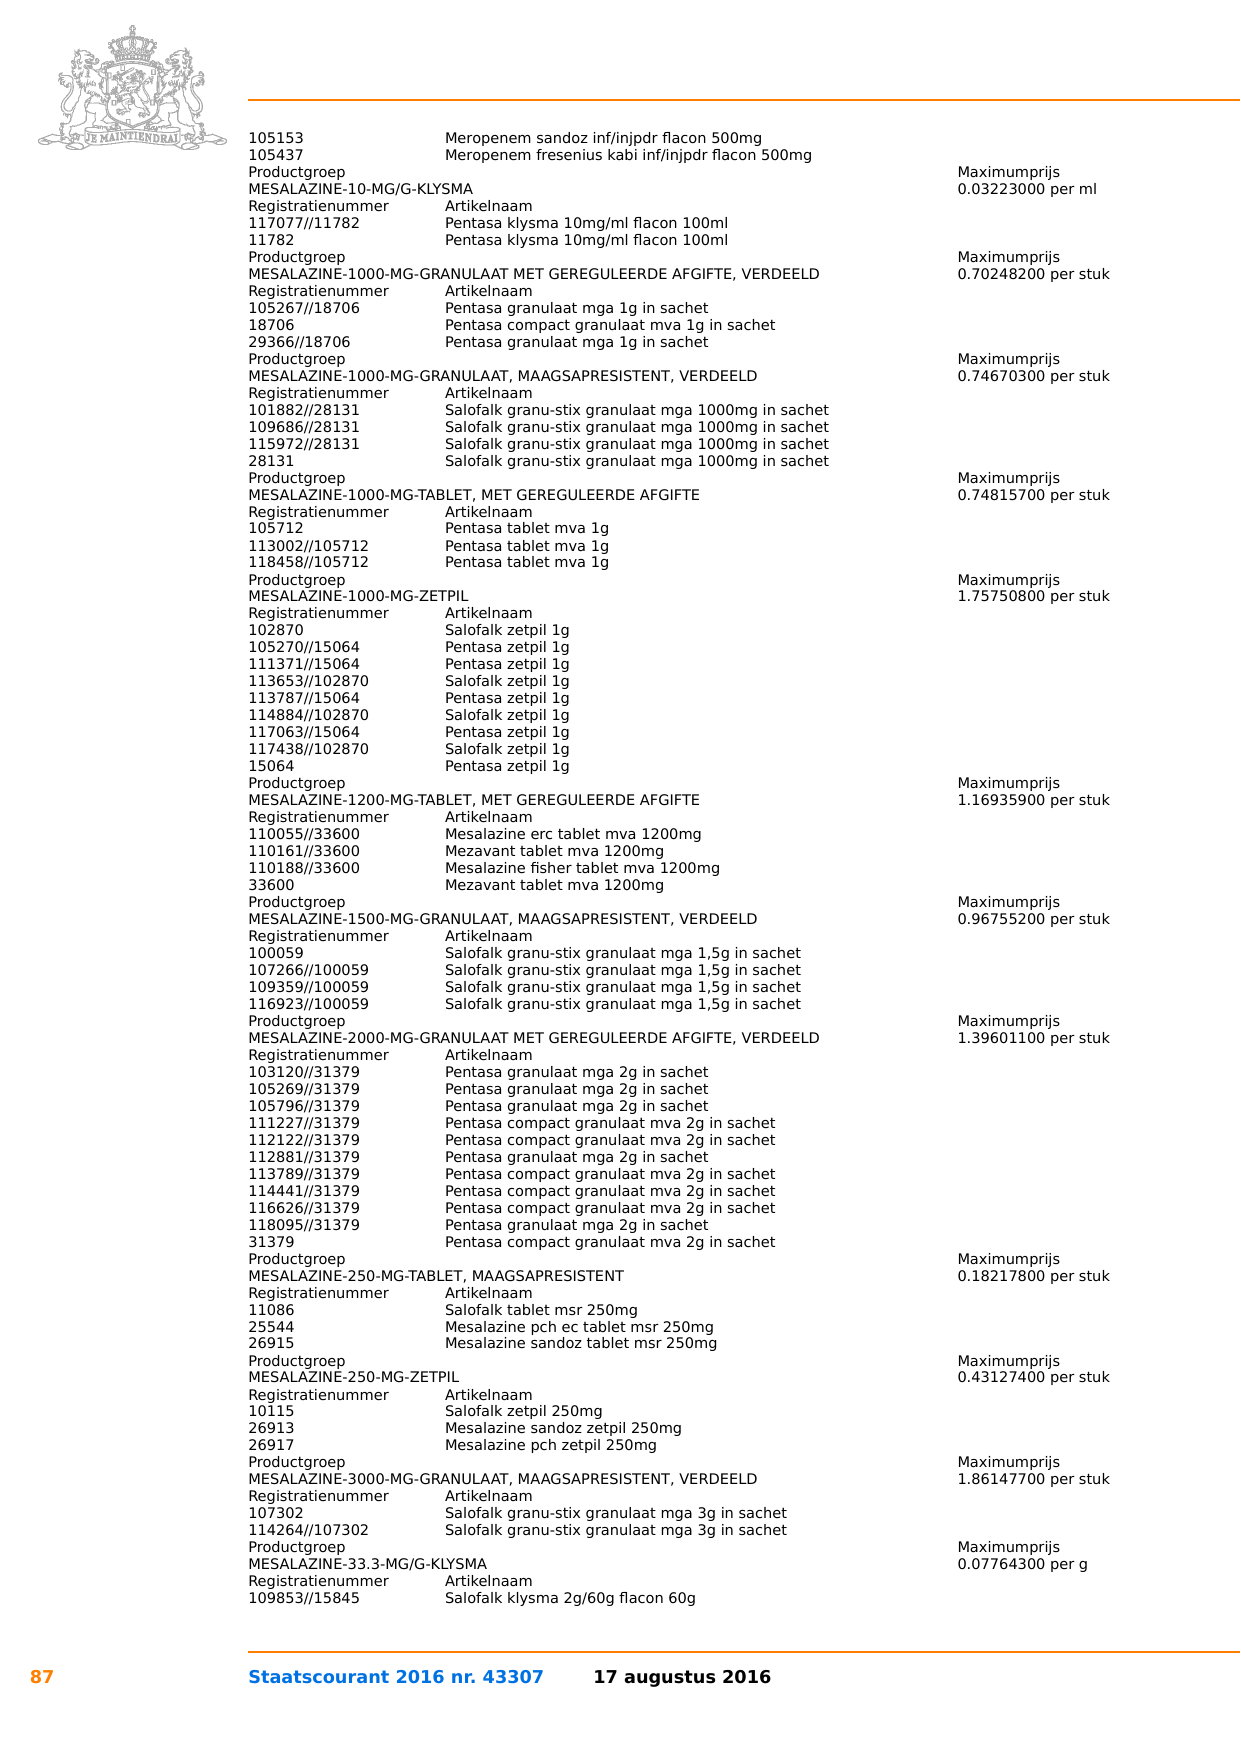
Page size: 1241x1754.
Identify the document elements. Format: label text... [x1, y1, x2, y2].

table_cell Pentasa klysma 10mg/ml flacon 100ml [439, 232, 951, 249]
table_cell 1.16935900 per stuk [951, 792, 1163, 809]
table_cell [951, 826, 1163, 843]
table_cell Maximumprijs [951, 1539, 1163, 1556]
table_cell Pentasa compact granulaat mva 2g in sachet [439, 1234, 951, 1251]
table_cell Productgroep [248, 1353, 439, 1369]
table_cell Mesalazine pch zetpil 250mg [439, 1437, 951, 1454]
table_cell 105153 [248, 130, 439, 147]
table_cell MESALAZINE-2000-MG-GRANULAAT MET GEREGULEERDE AFGIFTE, VERDEELD [248, 1030, 951, 1047]
table_cell Registratienummer [248, 385, 439, 402]
table_cell Salofalk zetpil 1g [439, 673, 951, 690]
table_cell [951, 419, 1163, 436]
table_cell Artikelnaam [439, 198, 951, 215]
table_cell [439, 1251, 951, 1267]
table_cell 105796//31379 [248, 1098, 439, 1115]
table_cell Productgroep [248, 775, 439, 792]
table_cell [951, 283, 1163, 300]
table_cell Productgroep [248, 249, 439, 266]
table_cell [951, 436, 1163, 452]
table_cell [439, 1353, 951, 1369]
table_cell [951, 554, 1163, 571]
table_cell [951, 690, 1163, 707]
table_cell [951, 1115, 1163, 1132]
table_cell Salofalk zetpil 250mg [439, 1403, 951, 1420]
table_cell 109686//28131 [248, 419, 439, 436]
table_cell Pentasa zetpil 1g [439, 758, 951, 775]
table_cell Pentasa compact granulaat mva 1g in sachet [439, 317, 951, 334]
table_cell 0.07764300 per g [951, 1556, 1163, 1573]
table_cell [951, 130, 1163, 147]
table_cell MESALAZINE-250-MG-ZETPIL [248, 1369, 951, 1386]
table_cell Pentasa granulaat mga 2g in sachet [439, 1149, 951, 1166]
table_cell 0.96755200 per stuk [951, 911, 1163, 928]
table_cell Pentasa compact granulaat mva 2g in sachet [439, 1132, 951, 1149]
table_cell Pentasa compact granulaat mva 2g in sachet [439, 1183, 951, 1199]
table_cell Registratienummer [248, 1285, 439, 1301]
table_cell [951, 605, 1163, 622]
table_cell [951, 809, 1163, 826]
table_cell Salofalk granu-stix granulaat mga 1,5g in sachet [439, 979, 951, 996]
table_cell 18706 [248, 317, 439, 334]
table_cell [439, 775, 951, 792]
table_cell Mezavant tablet mva 1200mg [439, 843, 951, 860]
table_cell [951, 1149, 1163, 1166]
table_cell Artikelnaam [439, 1488, 951, 1505]
table_cell [951, 962, 1163, 979]
table_cell Artikelnaam [439, 1047, 951, 1064]
table_cell [439, 1454, 951, 1471]
table_cell [951, 147, 1163, 164]
table_cell 0.74670300 per stuk [951, 368, 1163, 384]
table_cell [439, 470, 951, 486]
table_cell Productgroep [248, 1454, 439, 1471]
table_cell Mesalazine erc tablet mva 1200mg [439, 826, 951, 843]
table_cell [951, 1047, 1163, 1064]
table_cell Salofalk granu-stix granulaat mga 1000mg in sachet [439, 453, 951, 469]
table_cell [951, 1437, 1163, 1454]
table_cell Registratienummer [248, 1047, 439, 1064]
table_cell 26915 [248, 1335, 439, 1352]
table_cell [951, 945, 1163, 962]
table_cell Meropenem sandoz inf/injpdr flacon 500mg [439, 130, 951, 147]
table_cell Salofalk granu-stix granulaat mga 1000mg in sachet [439, 436, 951, 452]
table_cell Artikelnaam [439, 385, 951, 402]
table_cell Registratienummer [248, 1488, 439, 1505]
table_cell [951, 673, 1163, 690]
table_cell [951, 385, 1163, 402]
table_cell [951, 979, 1163, 996]
table_cell Mesalazine pch ec tablet msr 250mg [439, 1319, 951, 1335]
table_cell [951, 1319, 1163, 1335]
table_cell Salofalk granu-stix granulaat mga 1,5g in sachet [439, 945, 951, 962]
table_cell 110055//33600 [248, 826, 439, 843]
table_cell 114264//107302 [248, 1522, 439, 1539]
table_cell Maximumprijs [951, 164, 1163, 181]
table_cell [439, 249, 951, 266]
table_cell Pentasa compact granulaat mva 2g in sachet [439, 1115, 951, 1132]
table_cell Registratienummer [248, 283, 439, 300]
table_cell 118458//105712 [248, 554, 439, 571]
table_cell 33600 [248, 877, 439, 894]
table_cell 107266//100059 [248, 962, 439, 979]
table_cell 11782 [248, 232, 439, 249]
table_cell 107302 [248, 1505, 439, 1522]
table_cell 110188//33600 [248, 860, 439, 877]
table_cell 0.74815700 per stuk [951, 486, 1163, 503]
table_cell 105270//15064 [248, 639, 439, 656]
table_cell 105269//31379 [248, 1081, 439, 1098]
table_cell MESALAZINE-10-MG/G-KLYSMA [248, 181, 951, 198]
table_cell Artikelnaam [439, 928, 951, 945]
table_cell 111227//31379 [248, 1115, 439, 1132]
table_cell [951, 1098, 1163, 1115]
table_cell 103120//31379 [248, 1064, 439, 1081]
table_cell 31379 [248, 1234, 439, 1251]
table_cell [951, 656, 1163, 673]
table_cell Mesalazine fisher tablet mva 1200mg [439, 860, 951, 877]
table_cell 117077//11782 [248, 215, 439, 232]
table_cell [951, 860, 1163, 877]
table_cell Maximumprijs [951, 470, 1163, 486]
table_cell Maximumprijs [951, 351, 1163, 368]
table_cell 101882//28131 [248, 402, 439, 418]
table_cell Productgroep [248, 1013, 439, 1030]
table_cell Maximumprijs [951, 1454, 1163, 1471]
table_cell 1.39601100 per stuk [951, 1030, 1163, 1047]
table_cell [951, 758, 1163, 775]
table_cell 0.03223000 per ml [951, 181, 1163, 198]
table_cell Salofalk zetpil 1g [439, 707, 951, 724]
table_cell Meropenem fresenius kabi inf/injpdr flacon 500mg [439, 147, 951, 164]
table_cell Registratienummer [248, 605, 439, 622]
table_cell 113653//102870 [248, 673, 439, 690]
table_cell [951, 1166, 1163, 1183]
table_cell 15064 [248, 758, 439, 775]
table_cell [951, 317, 1163, 334]
table_cell [439, 571, 951, 588]
table_cell Salofalk granu-stix granulaat mga 1000mg in sachet [439, 419, 951, 436]
table_cell Productgroep [248, 351, 439, 368]
table_cell Productgroep [248, 894, 439, 911]
table_cell MESALAZINE-3000-MG-GRANULAAT, MAAGSAPRESISTENT, VERDEELD [248, 1471, 951, 1488]
table_cell MESALAZINE-1000-MG-TABLET, MET GEREGULEERDE AFGIFTE [248, 486, 951, 503]
table_cell 29366//18706 [248, 334, 439, 351]
table_cell Maximumprijs [951, 1013, 1163, 1030]
table_cell Maximumprijs [951, 1353, 1163, 1369]
table_cell 115972//28131 [248, 436, 439, 452]
table_cell Maximumprijs [951, 571, 1163, 588]
table_cell [951, 232, 1163, 249]
table_cell [951, 1183, 1163, 1199]
table_cell [951, 1386, 1163, 1403]
table_cell MESALAZINE-1500-MG-GRANULAAT, MAAGSAPRESISTENT, VERDEELD [248, 911, 951, 928]
table_cell [951, 1285, 1163, 1301]
table_cell [951, 1522, 1163, 1539]
table_cell 105267//18706 [248, 300, 439, 317]
table_cell [951, 724, 1163, 741]
table_cell Salofalk granu-stix granulaat mga 1000mg in sachet [439, 402, 951, 418]
table_cell Pentasa zetpil 1g [439, 639, 951, 656]
table_cell Artikelnaam [439, 809, 951, 826]
table_cell [439, 1539, 951, 1556]
table_cell MESALAZINE-33.3-MG/G-KLYSMA [248, 1556, 951, 1573]
table_cell [951, 538, 1163, 554]
table_cell 105437 [248, 147, 439, 164]
table_cell 116626//31379 [248, 1200, 439, 1217]
table_cell Salofalk zetpil 1g [439, 741, 951, 758]
table_cell Pentasa compact granulaat mva 2g in sachet [439, 1200, 951, 1217]
table_cell 113789//31379 [248, 1166, 439, 1183]
table_cell Pentasa granulaat mga 1g in sachet [439, 334, 951, 351]
table_cell Pentasa tablet mva 1g [439, 538, 951, 554]
table_cell Productgroep [248, 571, 439, 588]
table_cell MESALAZINE-1000-MG-ZETPIL [248, 588, 951, 605]
table_cell 0.18217800 per stuk [951, 1268, 1163, 1284]
table_cell [951, 1335, 1163, 1352]
table_cell 116923//100059 [248, 996, 439, 1013]
table_cell Productgroep [248, 164, 439, 181]
table_cell MESALAZINE-1000-MG-GRANULAAT MET GEREGULEERDE AFGIFTE, VERDEELD [248, 266, 951, 283]
table_cell Artikelnaam [439, 605, 951, 622]
table_cell Pentasa granulaat mga 1g in sachet [439, 300, 951, 317]
table_cell Mesalazine sandoz zetpil 250mg [439, 1420, 951, 1437]
table_cell Pentasa tablet mva 1g [439, 554, 951, 571]
table_cell Pentasa tablet mva 1g [439, 520, 951, 537]
table_cell Maximumprijs [951, 249, 1163, 266]
table_cell 105712 [248, 520, 439, 537]
table_cell 111371//15064 [248, 656, 439, 673]
table_cell 112881//31379 [248, 1149, 439, 1166]
table_cell Pentasa granulaat mga 2g in sachet [439, 1098, 951, 1115]
table_cell 11086 [248, 1301, 439, 1318]
table_cell Mesalazine sandoz tablet msr 250mg [439, 1335, 951, 1352]
table_cell 26917 [248, 1437, 439, 1454]
table_cell 114884//102870 [248, 707, 439, 724]
table_cell [951, 741, 1163, 758]
table_cell 113002//105712 [248, 538, 439, 554]
table_cell [951, 215, 1163, 232]
table_cell Productgroep [248, 470, 439, 486]
table_cell [951, 1132, 1163, 1149]
table_cell 10115 [248, 1403, 439, 1420]
table_cell Maximumprijs [951, 1251, 1163, 1267]
table_cell [951, 1064, 1163, 1081]
table_cell Salofalk granu-stix granulaat mga 1,5g in sachet [439, 996, 951, 1013]
table_cell Salofalk granu-stix granulaat mga 3g in sachet [439, 1505, 951, 1522]
table_cell [951, 622, 1163, 639]
table_cell Registratienummer [248, 198, 439, 215]
table_cell Pentasa compact granulaat mva 2g in sachet [439, 1166, 951, 1183]
table_cell 118095//31379 [248, 1217, 439, 1233]
table_cell [951, 1301, 1163, 1318]
table_cell [951, 1505, 1163, 1522]
table_cell 112122//31379 [248, 1132, 439, 1149]
table_cell Artikelnaam [439, 1573, 951, 1590]
table_cell Maximumprijs [951, 894, 1163, 911]
table_cell Artikelnaam [439, 283, 951, 300]
table_cell 25544 [248, 1319, 439, 1335]
table_cell 113787//15064 [248, 690, 439, 707]
table_cell Pentasa zetpil 1g [439, 724, 951, 741]
table_cell [951, 928, 1163, 945]
table_cell 0.70248200 per stuk [951, 266, 1163, 283]
table_cell [439, 164, 951, 181]
table_cell MESALAZINE-1200-MG-TABLET, MET GEREGULEERDE AFGIFTE [248, 792, 951, 809]
table_cell [439, 894, 951, 911]
table_cell [951, 843, 1163, 860]
table_cell Registratienummer [248, 928, 439, 945]
table_cell Pentasa granulaat mga 2g in sachet [439, 1081, 951, 1098]
table_cell [951, 1403, 1163, 1420]
table_cell Salofalk klysma 2g/60g flacon 60g [439, 1590, 951, 1607]
table_cell [951, 639, 1163, 656]
table_cell Mezavant tablet mva 1200mg [439, 877, 951, 894]
table_cell [951, 877, 1163, 894]
table_cell 1.86147700 per stuk [951, 1471, 1163, 1488]
table_cell Pentasa granulaat mga 2g in sachet [439, 1217, 951, 1233]
table_cell 102870 [248, 622, 439, 639]
table_cell 109359//100059 [248, 979, 439, 996]
table_cell 109853//15845 [248, 1590, 439, 1607]
table_cell Pentasa zetpil 1g [439, 690, 951, 707]
table_cell Salofalk zetpil 1g [439, 622, 951, 639]
table_cell [951, 198, 1163, 215]
table_cell Salofalk granu-stix granulaat mga 3g in sachet [439, 1522, 951, 1539]
table_cell [951, 1573, 1163, 1590]
table_cell [951, 1200, 1163, 1217]
table_cell Salofalk tablet msr 250mg [439, 1301, 951, 1318]
table_cell [951, 1420, 1163, 1437]
table_cell [951, 1590, 1163, 1607]
table_cell [439, 351, 951, 368]
table_cell Pentasa zetpil 1g [439, 656, 951, 673]
table_cell [951, 402, 1163, 418]
table_cell [951, 453, 1163, 469]
table_cell MESALAZINE-1000-MG-GRANULAAT, MAAGSAPRESISTENT, VERDEELD [248, 368, 951, 384]
table_cell Artikelnaam [439, 1285, 951, 1301]
table_cell [951, 1488, 1163, 1505]
table_cell Registratienummer [248, 1386, 439, 1403]
table_cell MESALAZINE-250-MG-TABLET, MAAGSAPRESISTENT [248, 1268, 951, 1284]
table_cell 100059 [248, 945, 439, 962]
table_cell Productgroep [248, 1251, 439, 1267]
table_cell [951, 1234, 1163, 1251]
table_cell Registratienummer [248, 809, 439, 826]
table_cell Registratienummer [248, 504, 439, 520]
table_cell [439, 1013, 951, 1030]
table_cell 114441//31379 [248, 1183, 439, 1199]
table_cell 117063//15064 [248, 724, 439, 741]
table_cell Productgroep [248, 1539, 439, 1556]
table_cell 117438//102870 [248, 741, 439, 758]
table_cell 1.75750800 per stuk [951, 588, 1163, 605]
table_cell Pentasa klysma 10mg/ml flacon 100ml [439, 215, 951, 232]
table_cell Pentasa granulaat mga 2g in sachet [439, 1064, 951, 1081]
table_cell 28131 [248, 453, 439, 469]
table_cell 110161//33600 [248, 843, 439, 860]
table_cell Artikelnaam [439, 504, 951, 520]
table_cell Salofalk granu-stix granulaat mga 1,5g in sachet [439, 962, 951, 979]
table_cell [951, 334, 1163, 351]
table_cell [951, 996, 1163, 1013]
table_cell [951, 707, 1163, 724]
table_cell Artikelnaam [439, 1386, 951, 1403]
table_cell [951, 1081, 1163, 1098]
table_cell [951, 1217, 1163, 1233]
table_cell 26913 [248, 1420, 439, 1437]
table_cell [951, 504, 1163, 520]
table_cell Registratienummer [248, 1573, 439, 1590]
table_cell 0.43127400 per stuk [951, 1369, 1163, 1386]
table_cell [951, 300, 1163, 317]
table_cell Maximumprijs [951, 775, 1163, 792]
table_cell [951, 520, 1163, 537]
picture [38, 25, 227, 150]
